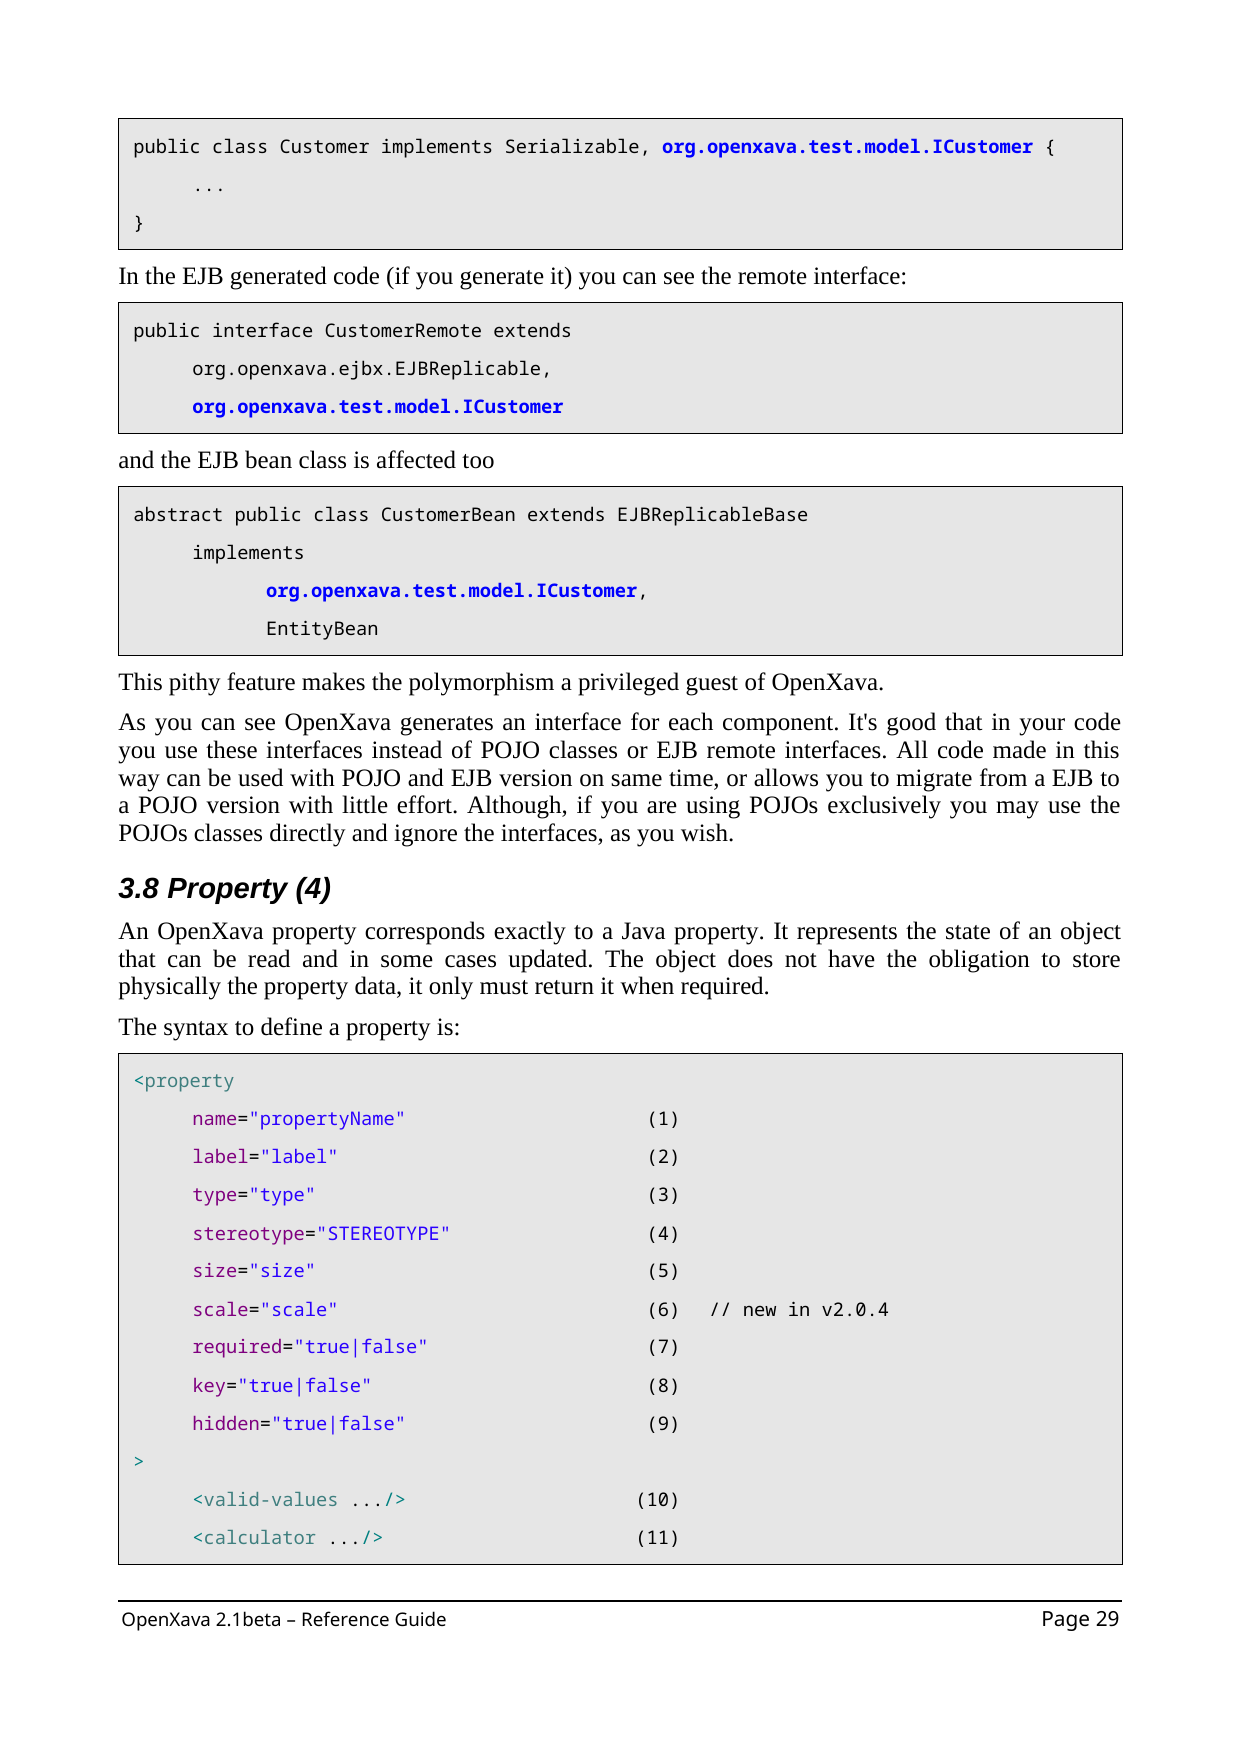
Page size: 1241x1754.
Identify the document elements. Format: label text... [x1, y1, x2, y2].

text public interface CustomerRemote extends [119, 303, 1122, 340]
text As you can see OpenXava generates an interface for each component. It's good that in your code you use these interfaces instead of POJO classes or EJB remote interfaces. All code made in this way can be used with POJO and EJB version on same time, or allows you to migrate from a EJB to a POJO version with little effort. Although, if you are using POJOs exclusively you may use the POJOs classes directly and ignore the interfaces, as you wish. [118, 708, 1122, 847]
text An OpenXava property corresponds exactly to a Java property. It represents the state of an object that can be read and in some cases updated. The object does not have the obligation to store physically the property data, it only must return it when required. [118, 917, 1122, 1000]
text > [119, 1433, 1122, 1471]
text and the EJB bean class is affected too [118, 446, 1122, 474]
text org.openxava.test.model.ICustomer [119, 378, 1122, 433]
text In the EJB generated code (if you generate it) you can see the remote interface: [118, 262, 1122, 290]
text The syntax to define a property is: [118, 1013, 1122, 1040]
text EntityBean [119, 600, 1122, 655]
text ... [119, 156, 1122, 194]
text stereotype="STEREOTYPE" (4) [119, 1205, 1122, 1243]
text org.openxava.ejbx.EJBReplicable, [119, 340, 1122, 378]
text } [119, 194, 1122, 249]
text name="propertyName" (1) [119, 1091, 1122, 1129]
text <property [119, 1054, 1122, 1091]
text size="size" (5) [119, 1243, 1122, 1281]
text This pithy feature makes the polymorphism a privileged guest of OpenXava. [118, 668, 1122, 696]
subtitle Property (4) [118, 872, 1122, 904]
text label="label" (2) [119, 1129, 1122, 1167]
text hidden="true|false" (9) [119, 1395, 1122, 1433]
text public class Customer implements Serializable, org.openxava.test.model.ICustomer { [119, 119, 1122, 156]
text <valid-values .../> (10) [119, 1471, 1122, 1509]
text implements [119, 524, 1122, 562]
text org.openxava.test.model.ICustomer, [119, 562, 1122, 600]
text key="true|false" (8) [119, 1357, 1122, 1395]
text scale="scale" (6) // new in v2.0.4 [119, 1281, 1122, 1319]
text required="true|false" (7) [119, 1319, 1122, 1357]
text abstract public class CustomerBean extends EJBReplicableBase [119, 487, 1122, 524]
text type="type" (3) [119, 1167, 1122, 1205]
text <calculator .../> (11) [119, 1509, 1122, 1564]
